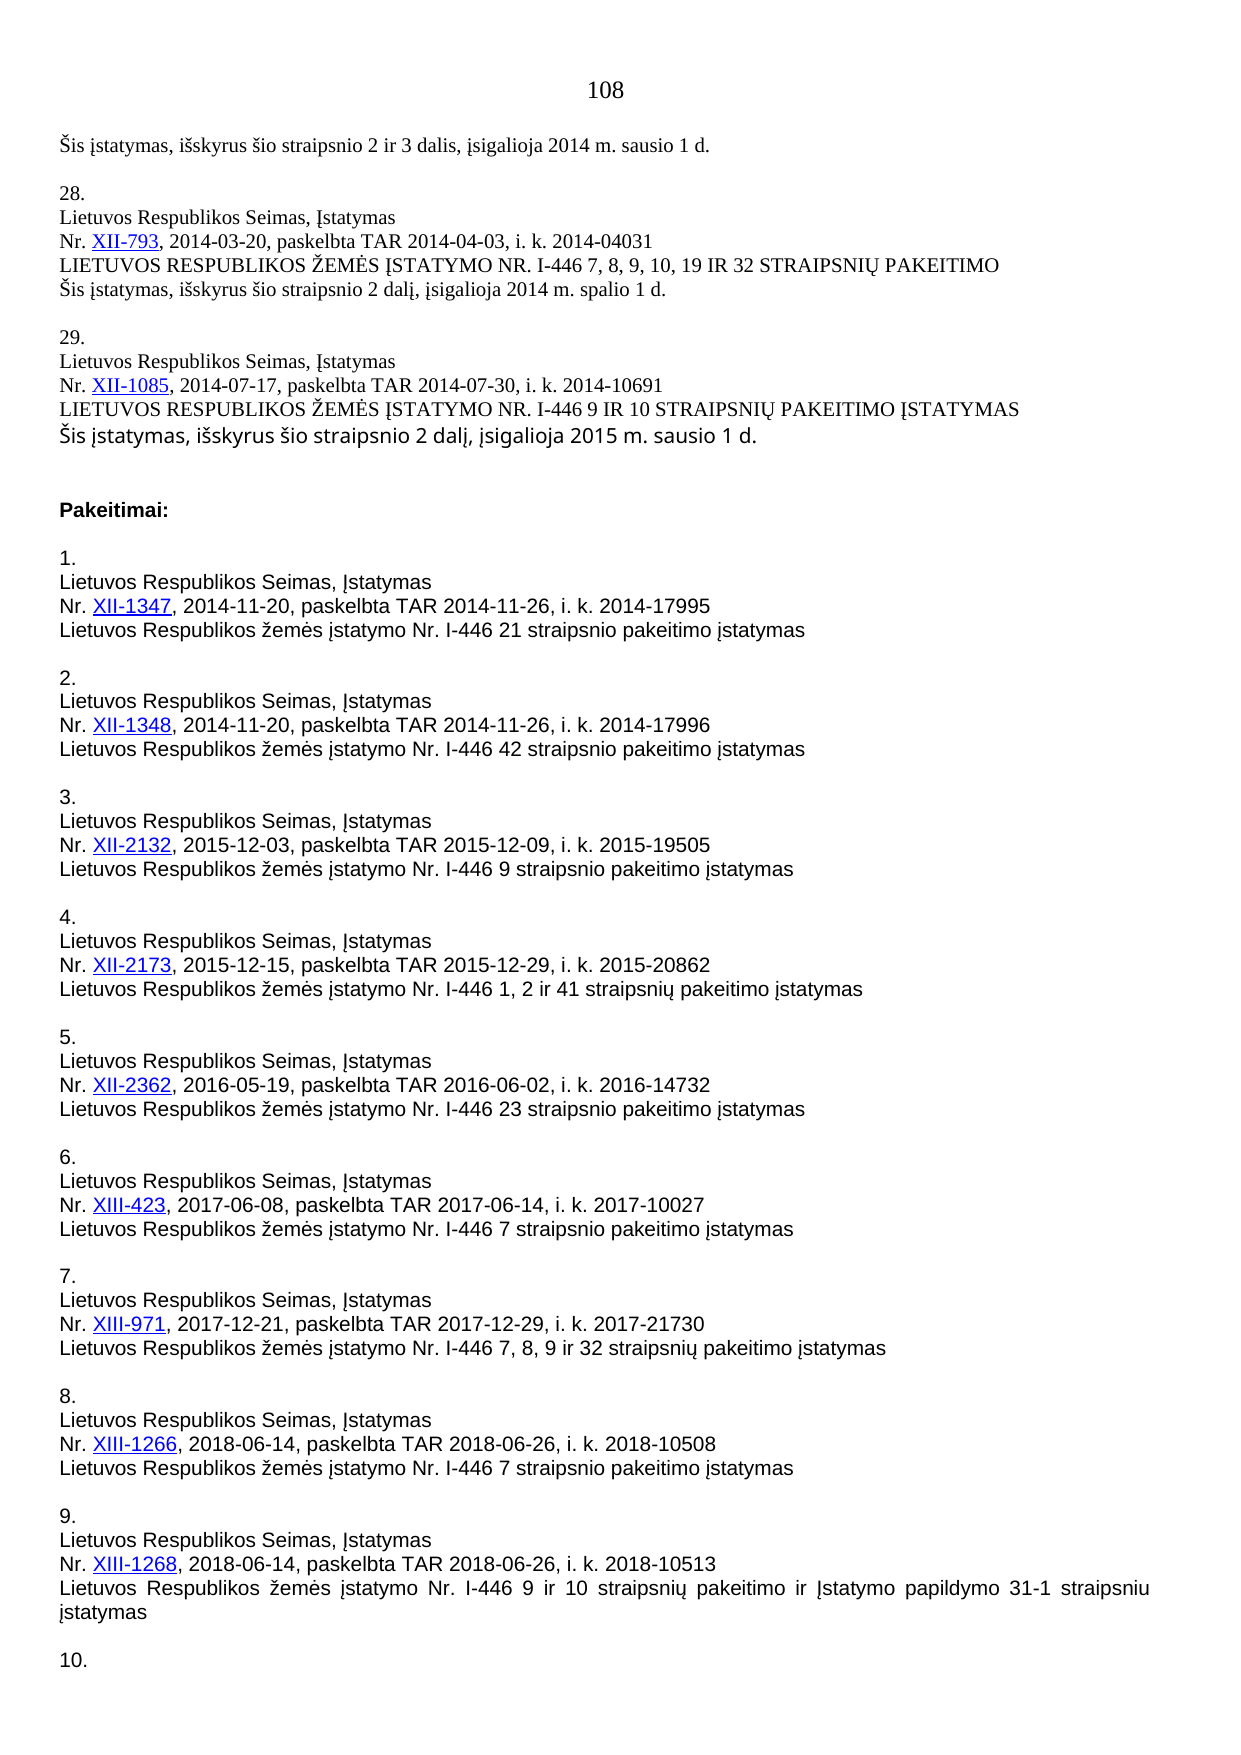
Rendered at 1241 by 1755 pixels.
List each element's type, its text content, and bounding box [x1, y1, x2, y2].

text Lietuvos Respublikos Seimas, Įstatymas [59, 1288, 1152, 1312]
text Lietuvos Respublikos Seimas, Įstatymas [59, 929, 1152, 953]
text 3. [59, 785, 1152, 809]
text 29. [59, 325, 1152, 349]
text Lietuvos Respublikos žemės įstatymo Nr. I-446 1, 2 ir 41 straipsnių pakeitimo įstatymas [59, 977, 1152, 1001]
text 7. [59, 1264, 1152, 1288]
text 28. [59, 181, 1152, 205]
text Lietuvos Respublikos žemės įstatymo Nr. I-446 42 straipsnio pakeitimo įstatymas [59, 737, 1152, 761]
text Lietuvos Respublikos žemės įstatymo Nr. I-446 23 straipsnio pakeitimo įstatymas [59, 1097, 1152, 1121]
text 9. [59, 1504, 1152, 1528]
text Šis įstatymas, išskyrus šio straipsnio 2 dalį, įsigalioja 2015 m. sausio 1 d. [59, 421, 1152, 450]
text Nr. XII-793, 2014-03-20, paskelbta TAR 2014-04-03, i. k. 2014-04031 [59, 229, 1152, 253]
text 2. [59, 665, 1152, 689]
text LIETUVOS RESPUBLIKOS ŽEMĖS ĮSTATYMO NR. I-446 9 IR 10 STRAIPSNIŲ PAKEITIMO ĮSTATYMAS [59, 397, 1152, 421]
text 6. [59, 1144, 1152, 1168]
text Pakeitimai: [59, 498, 1152, 522]
text Lietuvos Respublikos Seimas, Įstatymas [59, 1049, 1152, 1073]
text Lietuvos Respublikos žemės įstatymo Nr. I-446 7, 8, 9 ir 32 straipsnių pakeitimo įstatymas [59, 1336, 1152, 1360]
text Nr. XIII-971, 2017-12-21, paskelbta TAR 2017-12-29, i. k. 2017-21730 [59, 1312, 1152, 1336]
text Lietuvos Respublikos Seimas, Įstatymas [59, 1408, 1152, 1432]
text Lietuvos Respublikos Seimas, Įstatymas [59, 689, 1152, 713]
text Lietuvos Respublikos žemės įstatymo Nr. I-446 7 straipsnio pakeitimo įstatymas [59, 1216, 1152, 1240]
text Nr. XII-2173, 2015-12-15, paskelbta TAR 2015-12-29, i. k. 2015-20862 [59, 953, 1152, 977]
text Šis įstatymas, išskyrus šio straipsnio 2 dalį, įsigalioja 2014 m. spalio 1 d. [59, 277, 1152, 301]
text Šis įstatymas, išskyrus šio straipsnio 2 ir 3 dalis, įsigalioja 2014 m. sausio 1 d. [59, 132, 1152, 157]
text Lietuvos Respublikos Seimas, Įstatymas [59, 205, 1152, 229]
text Lietuvos Respublikos Seimas, Įstatymas [59, 569, 1152, 593]
text Nr. XII-2362, 2016-05-19, paskelbta TAR 2016-06-02, i. k. 2016-14732 [59, 1073, 1152, 1097]
text Nr. XII-1348, 2014-11-20, paskelbta TAR 2014-11-26, i. k. 2014-17996 [59, 713, 1152, 737]
text 1. [59, 546, 1152, 569]
text Nr. XIII-1268, 2018-06-14, paskelbta TAR 2018-06-26, i. k. 2018-10513 [59, 1552, 1152, 1576]
text LIETUVOS RESPUBLIKOS ŽEMĖS ĮSTATYMO NR. I-446 7, 8, 9, 10, 19 IR 32 STRAIPSNIŲ PAKEITIMO [59, 253, 1152, 277]
text Lietuvos Respublikos Seimas, Įstatymas [59, 1168, 1152, 1192]
text Lietuvos Respublikos Seimas, Įstatymas [59, 1528, 1152, 1552]
text Nr. XIII-1266, 2018-06-14, paskelbta TAR 2018-06-26, i. k. 2018-10508 [59, 1432, 1152, 1456]
text Lietuvos Respublikos Seimas, Įstatymas [59, 349, 1152, 373]
text 10. [59, 1648, 1152, 1672]
text Nr. XII-2132, 2015-12-03, paskelbta TAR 2015-12-09, i. k. 2015-19505 [59, 833, 1152, 857]
text Lietuvos Respublikos žemės įstatymo Nr. I-446 9 ir 10 straipsnių pakeitimo ir Įstatymo papildymo 31-1 straipsniu įstatymas [59, 1576, 1152, 1624]
text 5. [59, 1025, 1152, 1049]
text 4. [59, 905, 1152, 929]
text Lietuvos Respublikos žemės įstatymo Nr. I-446 21 straipsnio pakeitimo įstatymas [59, 617, 1152, 641]
text Lietuvos Respublikos Seimas, Įstatymas [59, 809, 1152, 833]
text Lietuvos Respublikos žemės įstatymo Nr. I-446 7 straipsnio pakeitimo įstatymas [59, 1456, 1152, 1480]
text Nr. XIII-423, 2017-06-08, paskelbta TAR 2017-06-14, i. k. 2017-10027 [59, 1192, 1152, 1216]
text Nr. XII-1347, 2014-11-20, paskelbta TAR 2014-11-26, i. k. 2014-17995 [59, 593, 1152, 617]
text 8. [59, 1384, 1152, 1408]
text Lietuvos Respublikos žemės įstatymo Nr. I-446 9 straipsnio pakeitimo įstatymas [59, 857, 1152, 881]
text Nr. XII-1085, 2014-07-17, paskelbta TAR 2014-07-30, i. k. 2014-10691 [59, 373, 1152, 397]
